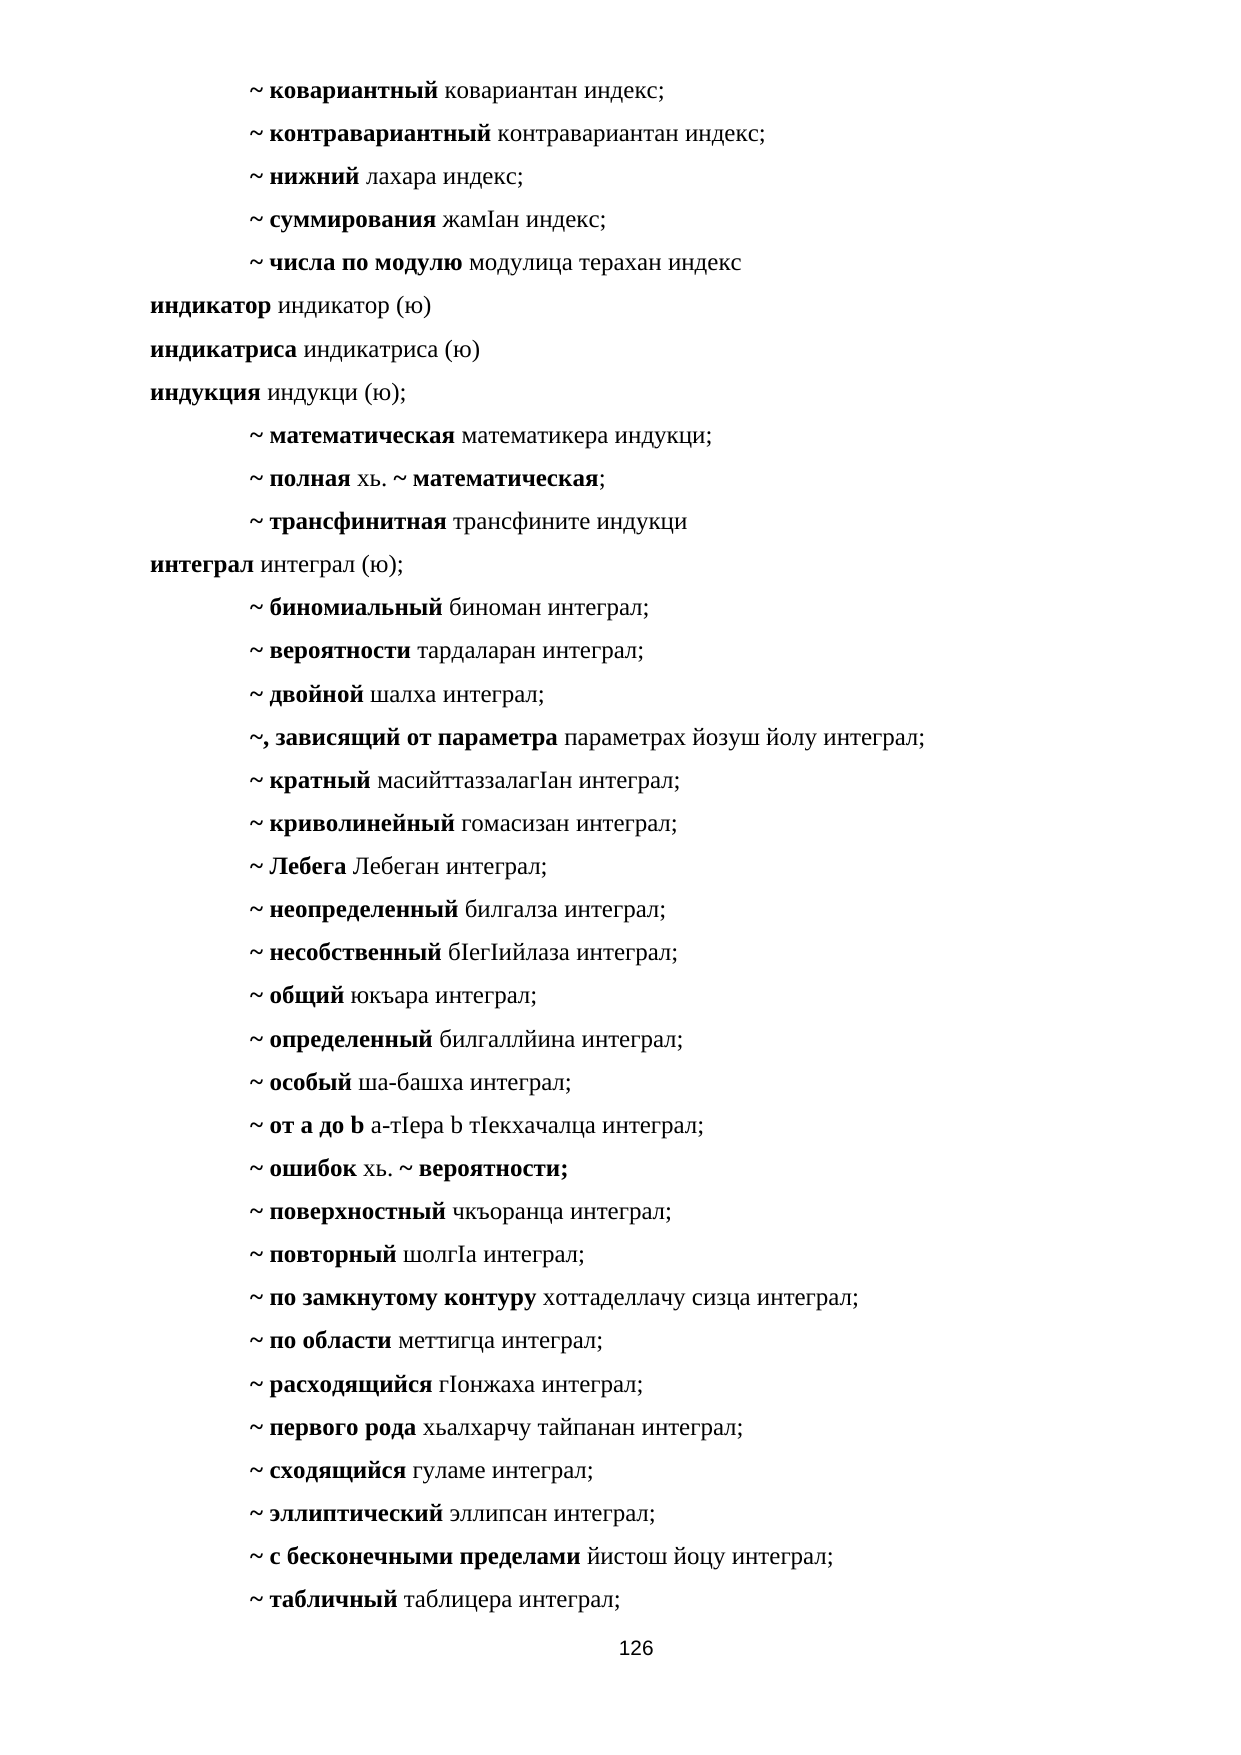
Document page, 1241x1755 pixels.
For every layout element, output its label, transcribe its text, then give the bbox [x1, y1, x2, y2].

text индикатор индикатор (ю) [150, 291, 1122, 319]
text индукция индукци (ю); ~ математическая математикера индукци; ~ полная хь. ~ математическая; ~ трансфинитная трансфините индукци [150, 377, 1122, 535]
text ~ ковариантный ковариантан индекс; ~ контравариантный контравариантан индекс; ~ нижний лахара индекс; ~ суммирования жамӀан индекс; ~ числа по модулю модулица терахан индекс [150, 75, 1122, 276]
text индикатриса индикатриса (ю) [150, 334, 1122, 362]
text интеграл интеграл (ю); ~ биномиальный биноман интеграл; ~ вероятности тардаларан интеграл; ~ двойной шалха интеграл; ~, зависящий от параметра параметрах йозуш йолу интеграл; ~ кратный масийттаззалагӀан интеграл; ~ криволинейный гомасизан интеграл; ~ Лебега Лебеган интеграл; ~ неопределенный билгалза интеграл; ~ несобственный бӀегӀийлаза интеграл; ~ общий юкъара интеграл; ~ определенный билгаллйина интеграл; ~ особый ша-башха интеграл; ~ от a до b a-тӀера b тӀекхачалца интеграл; ~ ошибок хь. ~ вероятности; ~ поверхностный чкъоранца интеграл; ~ повторный шолгӀа интеграл; ~ по замкнутому контуру хоттаделлачу сизца интеграл; ~ по области меттигца интеграл; ~ расходящийся гӀонжаха интеграл; ~ первого рода хьалхарчу тайпанан интеграл; ~ сходящийся гуламе интеграл; ~ эллиптический эллипсан интеграл; ~ с бесконечными пределами йистош йоцу интеграл; ~ табличный таблицера интеграл; [150, 549, 1122, 1613]
